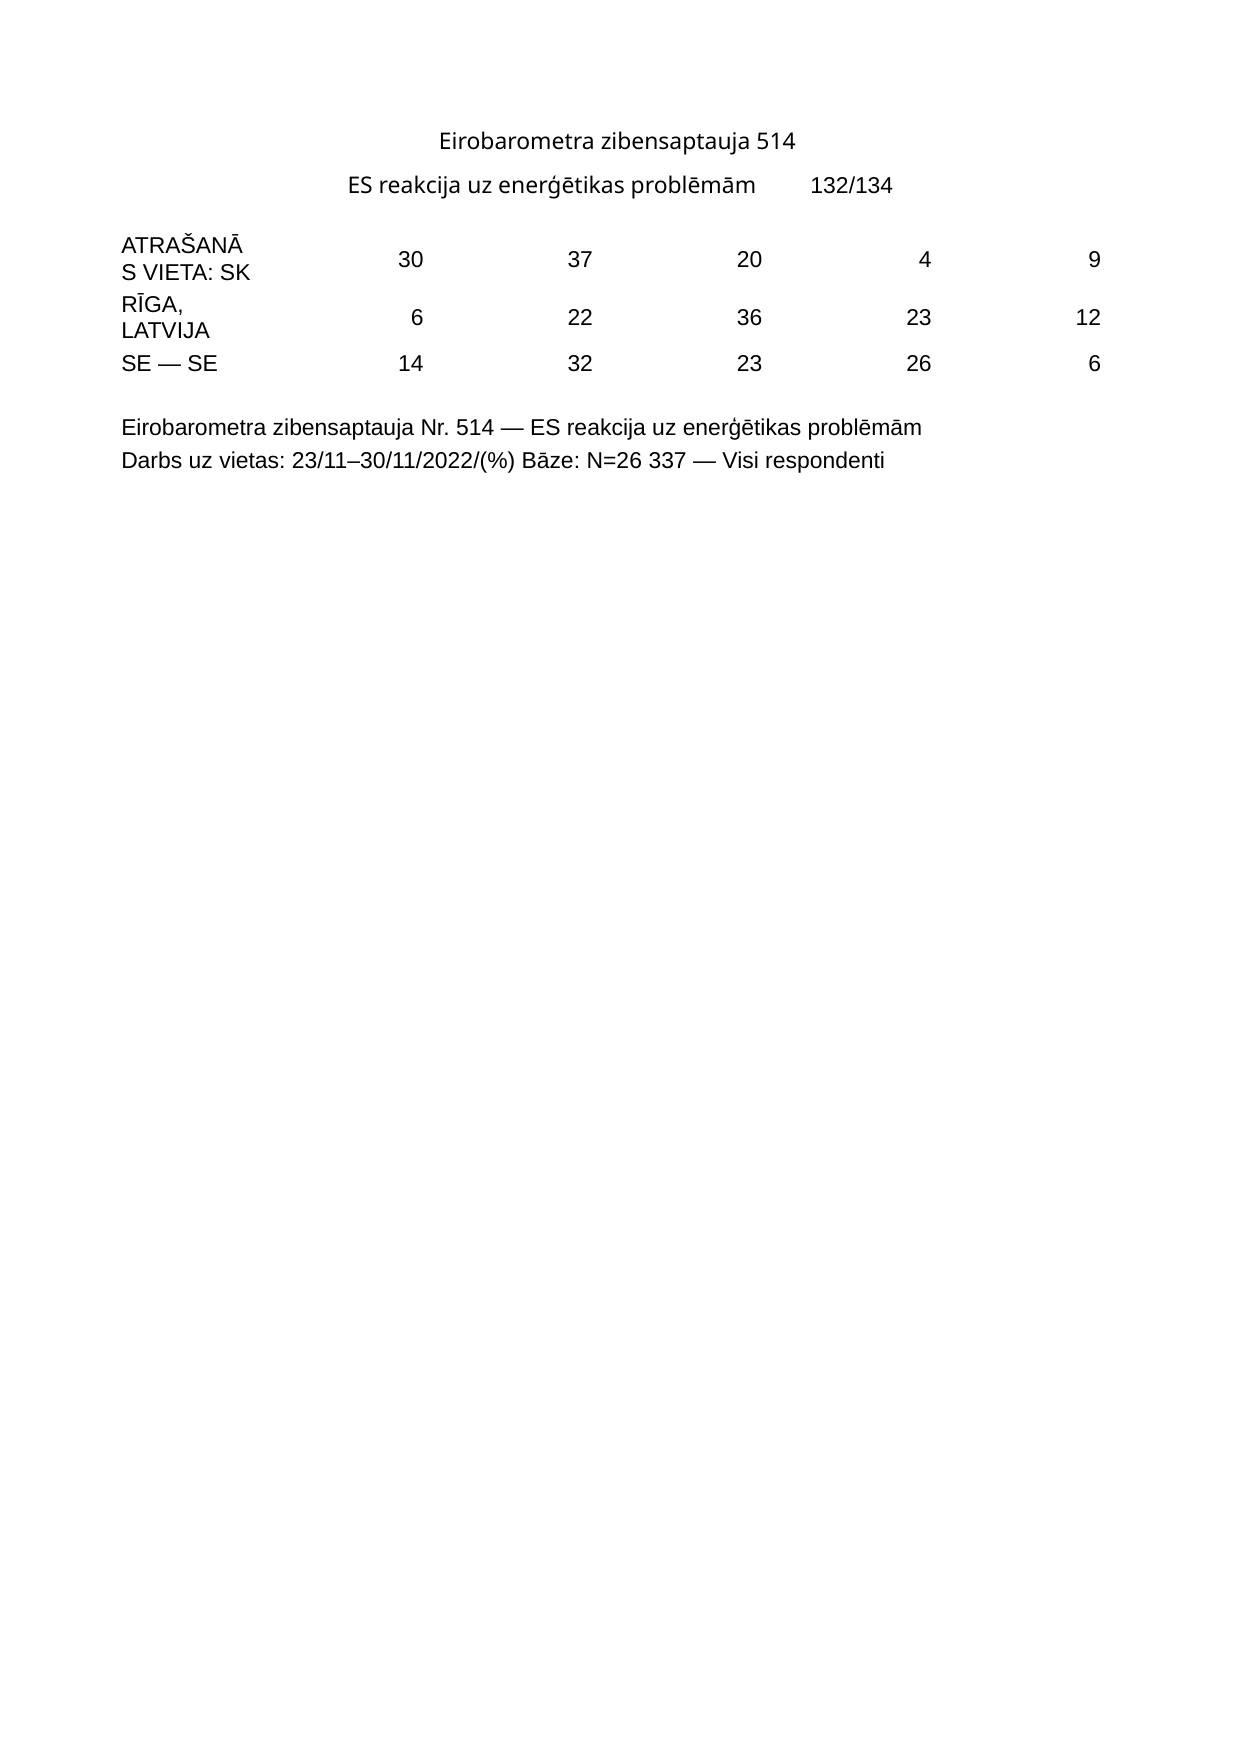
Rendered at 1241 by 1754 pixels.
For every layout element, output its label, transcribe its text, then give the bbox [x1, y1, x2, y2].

table_cell [596, 379, 765, 411]
table_cell 23 [765, 288, 934, 347]
table_cell 9 [934, 230, 1104, 288]
table_cell [934, 379, 1104, 411]
table_cell 6 [934, 347, 1104, 379]
table_cell 30 [257, 230, 426, 288]
table_cell [426, 379, 596, 411]
table_cell [257, 379, 426, 411]
table_cell 14 [257, 347, 426, 379]
table_cell 26 [765, 347, 934, 379]
table_cell Eirobarometra zibensaptauja Nr. 514 — ES reakcija uz enerģētikas problēmām [118, 411, 1104, 444]
table_cell 36 [596, 288, 765, 347]
table_cell 37 [426, 230, 596, 288]
table_cell 23 [596, 347, 765, 379]
table_cell 6 [257, 288, 426, 347]
table_cell ATRAŠANĀS VIETA: SK [118, 230, 257, 288]
table_cell 12 [934, 288, 1104, 347]
table_cell 20 [596, 230, 765, 288]
table_cell 4 [765, 230, 934, 288]
table_cell SE — SE [118, 347, 257, 379]
table_cell Darbs uz vietas: 23/11–30/11/2022/(%) Bāze: N=26 337 — Visi respondenti [118, 444, 1104, 476]
table_cell RĪGA, LATVIJA [118, 288, 257, 347]
table_cell [765, 379, 934, 411]
table_cell [118, 379, 257, 411]
table_cell 22 [426, 288, 596, 347]
table_cell 32 [426, 347, 596, 379]
